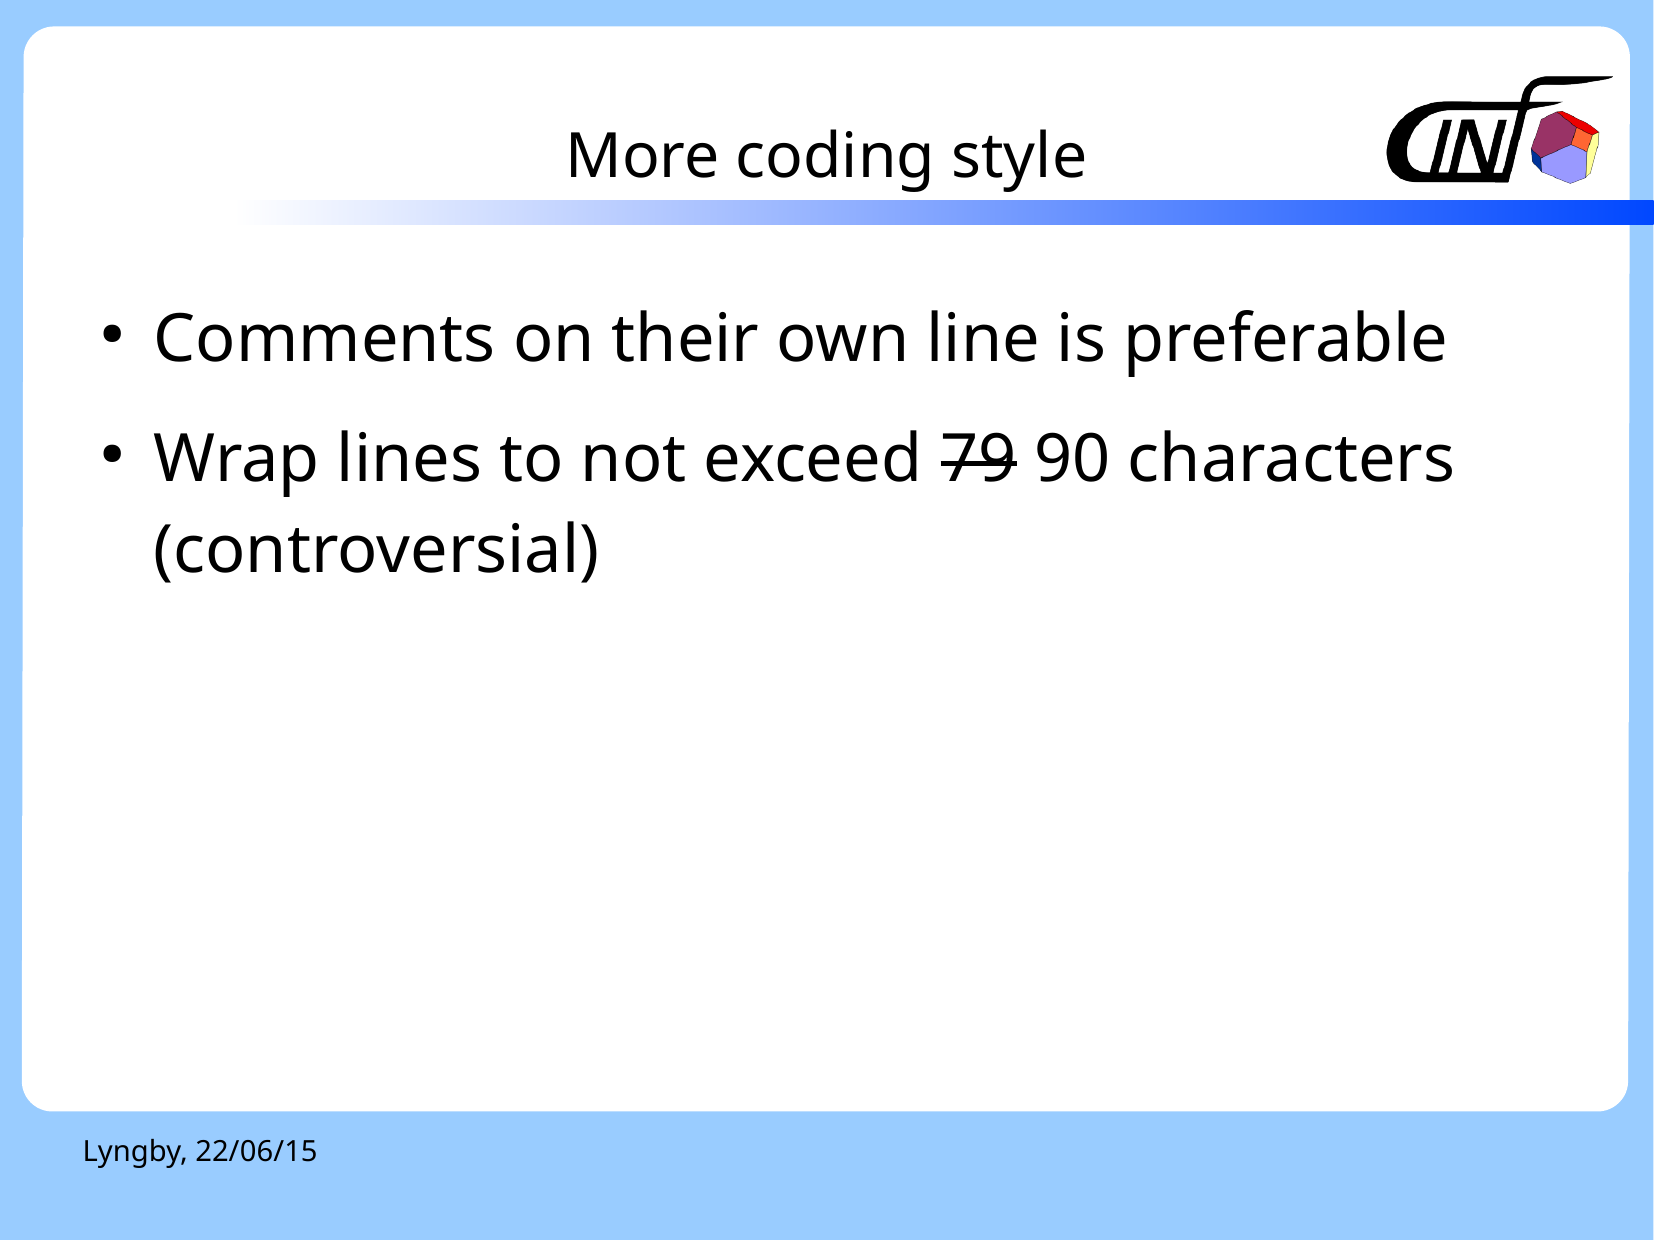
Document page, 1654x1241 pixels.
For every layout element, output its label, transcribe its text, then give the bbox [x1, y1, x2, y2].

list Comments on their own line is preferable Wrap lines to not exceed 79 90 characters (controversial) [82, 290, 1571, 1010]
title More coding style [82, 49, 1571, 257]
picture [1571, 76, 1613, 184]
